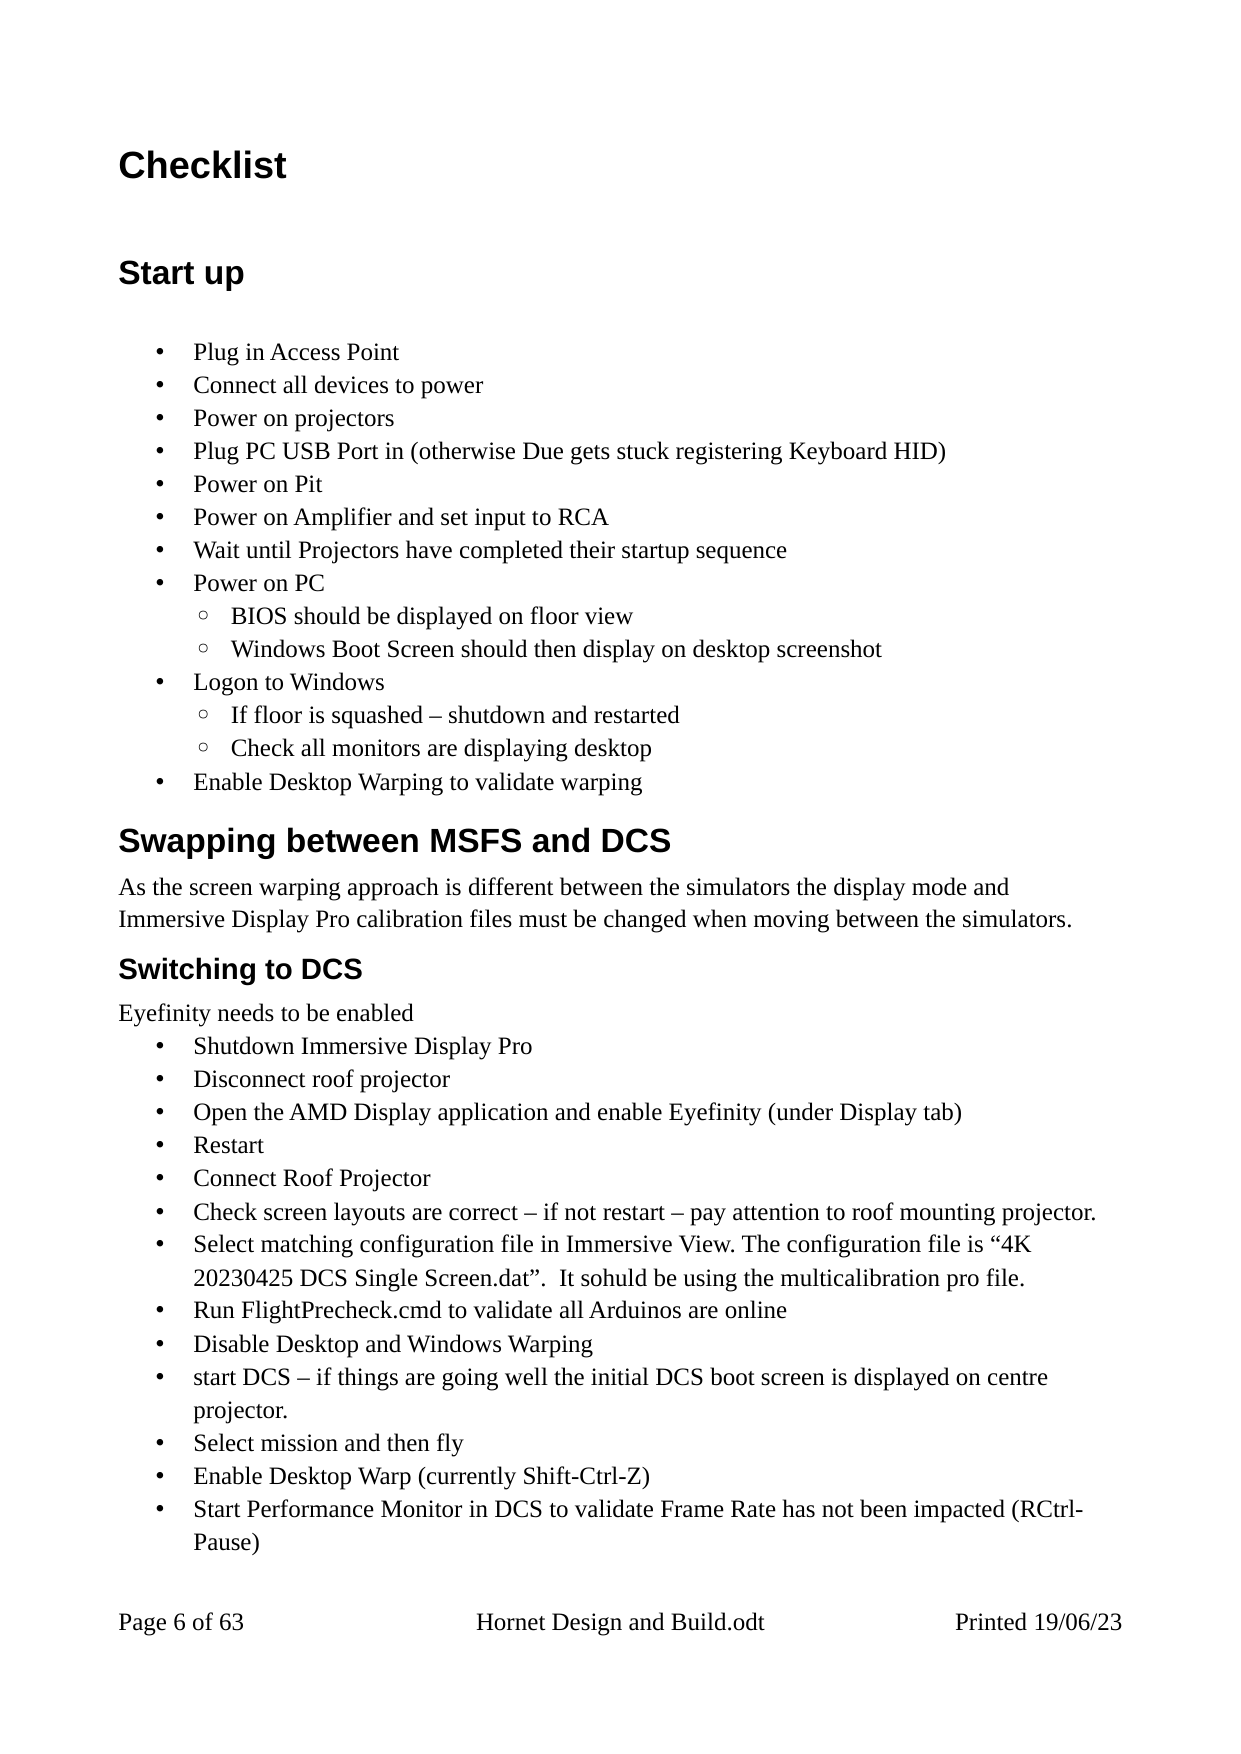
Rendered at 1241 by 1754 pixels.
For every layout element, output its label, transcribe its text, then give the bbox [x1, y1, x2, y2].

list Power on Amplifier and set input to RCA [156, 502, 1122, 531]
list Enable Desktop Warp (currently Shift-Ctrl-Z) [156, 1461, 1122, 1489]
list Select mission and then fly [156, 1428, 1122, 1456]
list Power on projectors [156, 403, 1122, 432]
list Run FlightPrecheck.cmd to validate all Arduinos are online [156, 1296, 1122, 1324]
subtitle Swapping between MSFS and DCS [118, 820, 1122, 859]
list Check screen layouts are correct – if not restart – pay attention to roof mounting projector. [156, 1197, 1122, 1225]
list Disconnect roof projector [156, 1064, 1122, 1093]
list Plug in Access Point [156, 337, 1122, 366]
list Restart [156, 1131, 1122, 1159]
list Shutdown Immersive Display Pro [156, 1031, 1122, 1060]
subtitle Checklist [118, 143, 1122, 187]
list start DCS – if things are going well the initial DCS boot screen is displayed on centre projector. [156, 1362, 1122, 1423]
subtitle Switching to DCS [118, 952, 1122, 986]
list Select matching configuration file in Immersive View. The configuration file is “4K 20230425 DCS Single Screen.dat”. It sohuld be using the multicalibration pro file. [156, 1229, 1122, 1291]
list Disable Desktop and Windows Warping [156, 1329, 1122, 1357]
list Start Performance Monitor in DCS to validate Frame Rate has not been impacted (RCtrl-Pause) [156, 1494, 1122, 1556]
list Check all monitors are displaying desktop [193, 733, 1122, 762]
text Eyefinity needs to be enabled [118, 998, 1122, 1027]
list Connect Roof Projector [156, 1163, 1122, 1192]
list Enable Desktop Warping to validate warping [156, 767, 1122, 795]
list If floor is squashed – shutdown and restarted [193, 701, 1122, 729]
list Connect all devices to power [156, 370, 1122, 399]
list Wait until Projectors have completed their startup sequence [156, 535, 1122, 564]
list Windows Boot Screen should then display on desktop screenshot [193, 634, 1122, 663]
list Power on PC [156, 568, 1122, 597]
list Open the AMD Display application and enable Eyefinity (under Display tab) [156, 1097, 1122, 1126]
text As the screen warping approach is different between the simulators the display mode and Immersive Display Pro calibration files must be changed when moving between the simulators. [118, 872, 1122, 933]
subtitle Start up [118, 253, 1122, 292]
list Power on Pit [156, 469, 1122, 498]
list Plug PC USB Port in (otherwise Due gets stuck registering Keyboard HID) [156, 436, 1122, 465]
list BIOS should be displayed on floor view [193, 601, 1122, 630]
list Logon to Windows [156, 667, 1122, 696]
